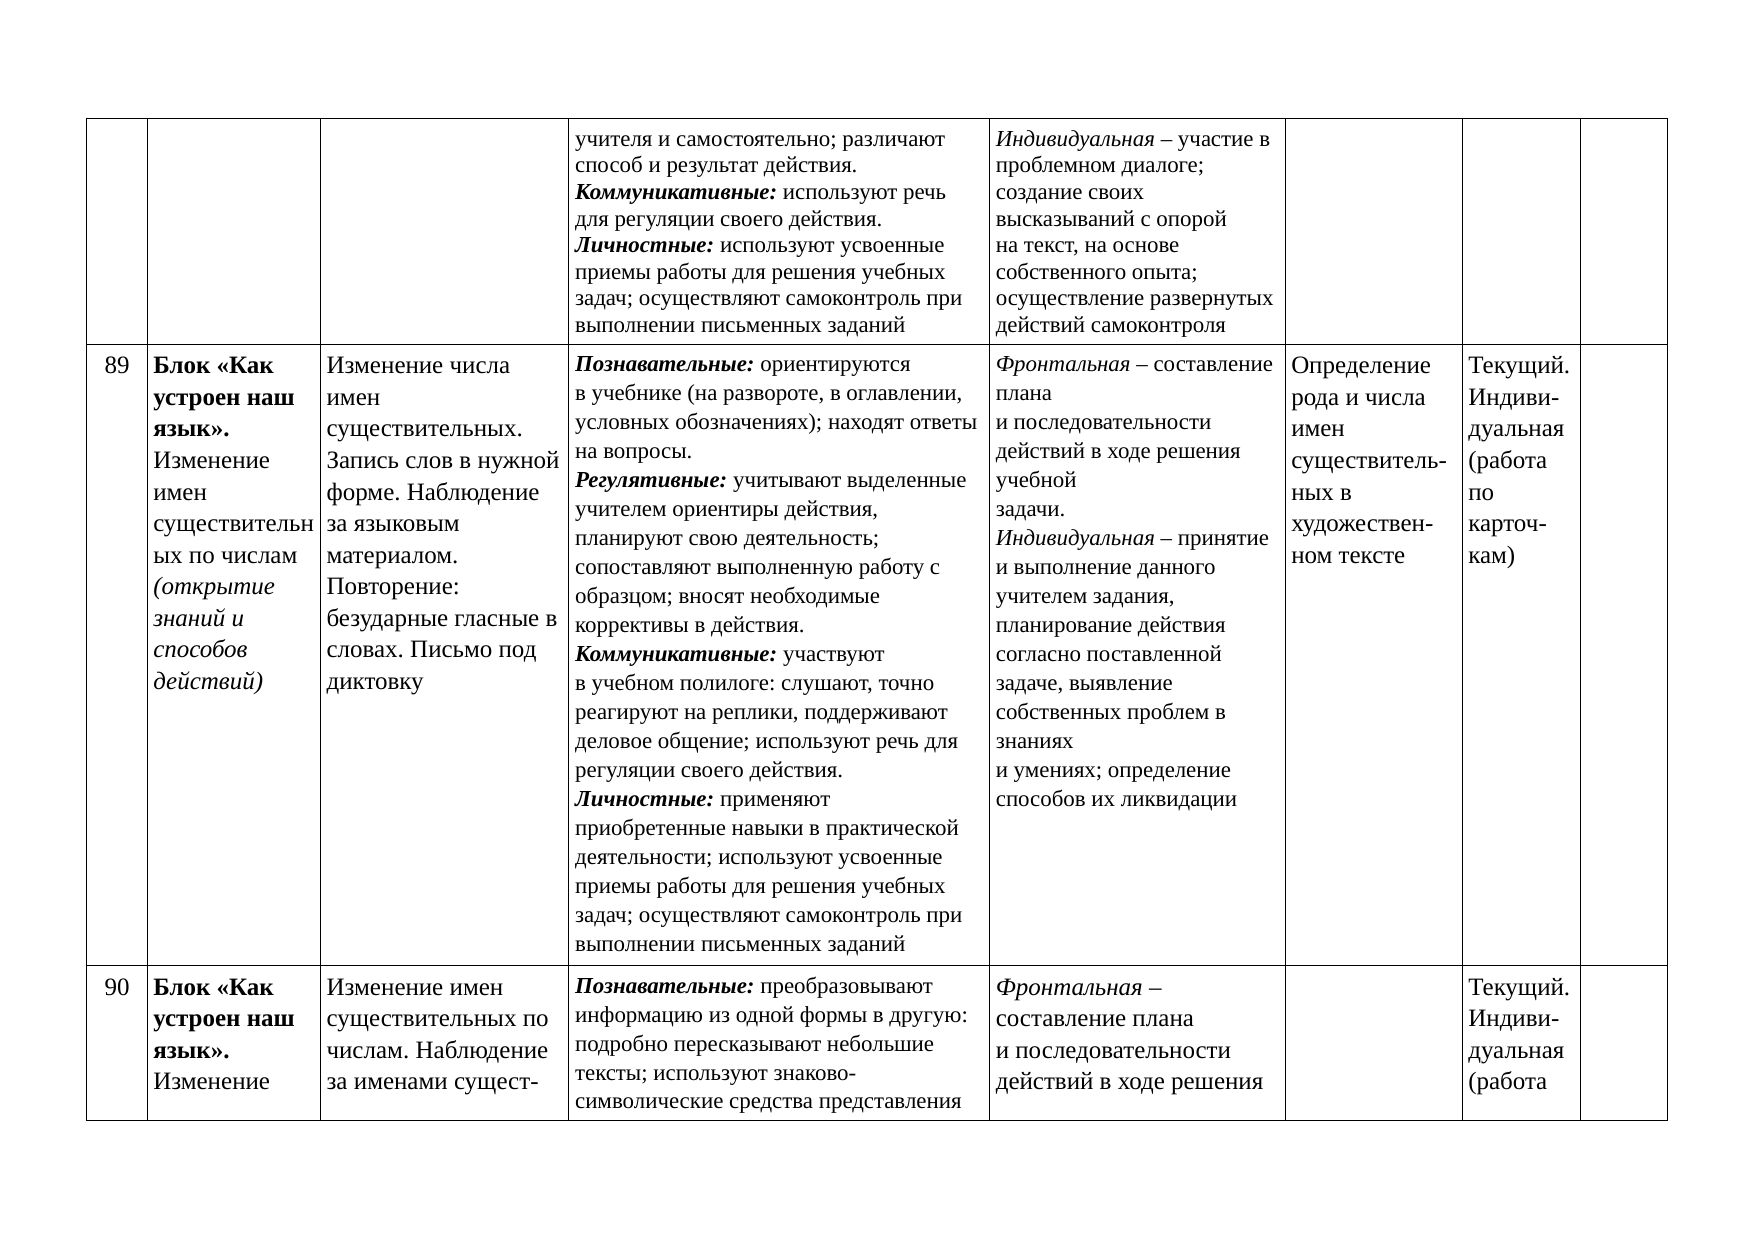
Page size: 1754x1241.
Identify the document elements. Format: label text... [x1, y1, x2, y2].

table_cell [1581, 345, 1667, 965]
table_cell Определение рода и числа имен существитель-ных в художествен-ном тексте [1286, 345, 1462, 965]
table_cell Блок «Как устроен наш язык». Изменение [148, 966, 320, 1120]
table_cell [1581, 966, 1667, 1120]
table_cell [1463, 119, 1580, 344]
table_cell Познавательные: ориентируются в учебнике (на развороте, в оглавлении, условных обозначениях); находят ответы на вопросы. Регулятивные: учитывают выделенные учителем ориентиры действия, планируют свою деятельность; сопоставляют выполненную работу с образцом; вносят необходимые коррективы в действия. Коммуникативные: участвуют в учебном полилоге: слушают, точно реагируют на реплики, поддерживают деловое общение; используют речь для регуляции своего действия. Личностные: применяют приобретенные навыки в практической деятельности; используют усвоенные приемы работы для решения учебных задач; осуществляют самоконтроль при выполнении письменных заданий [569, 345, 989, 965]
table_cell Блок «Как устроен наш язык». Изменение имен существительных по числам (открытие знаний и способов действий) [148, 345, 320, 965]
table_cell [321, 119, 568, 344]
table_cell учителя и самостоятельно; различают способ и результат действия. Коммуникативные: используют речь для регуляции своего действия. Личностные: используют усвоенные приемы работы для решения учебных задач; осуществляют самоконтроль при выполнении письменных заданий [569, 119, 989, 344]
table_cell 90 [87, 966, 147, 1120]
table_cell [1581, 119, 1667, 344]
table_cell Текущий. Индиви-дуальная (работа [1463, 966, 1580, 1120]
table_cell Фронтальная – составление плана и последовательности действий в ходе решения [990, 966, 1285, 1120]
table_cell 89 [87, 345, 147, 965]
table_cell Изменение числа имен существительных. Запись слов в нужной форме. Наблюдение за языковым материалом. Повторение: безударные гласные в словах. Письмо под диктовку [321, 345, 568, 965]
table_cell [1286, 966, 1462, 1120]
table_cell Текущий. Индиви-дуальная (работа по карточ-кам) [1463, 345, 1580, 965]
table_cell Фронтальная – составление плана и последовательности действий в ходе решения учебной задачи. Индивидуальная – принятие и выполнение данного учителем задания, планирование действия согласно поставленной задаче, выявление собственных проблем в знаниях и умениях; определение способов их ликвидации [990, 345, 1285, 965]
table_cell [148, 119, 320, 344]
table_cell Изменение имен существительных по числам. Наблюдение за именами сущест- [321, 966, 568, 1120]
table_cell Познавательные: преобразовывают информацию из одной формы в другую: подробно пересказывают небольшие тексты; используют знаково-символические средства представления [569, 966, 989, 1120]
table_cell [87, 119, 147, 344]
table_cell [1286, 119, 1462, 344]
table_cell Индивидуальная – участие в проблемном диалоге; создание своих высказываний с опорой на текст, на основе собственного опыта; осуществление развернутых действий самоконтроля [990, 119, 1285, 344]
